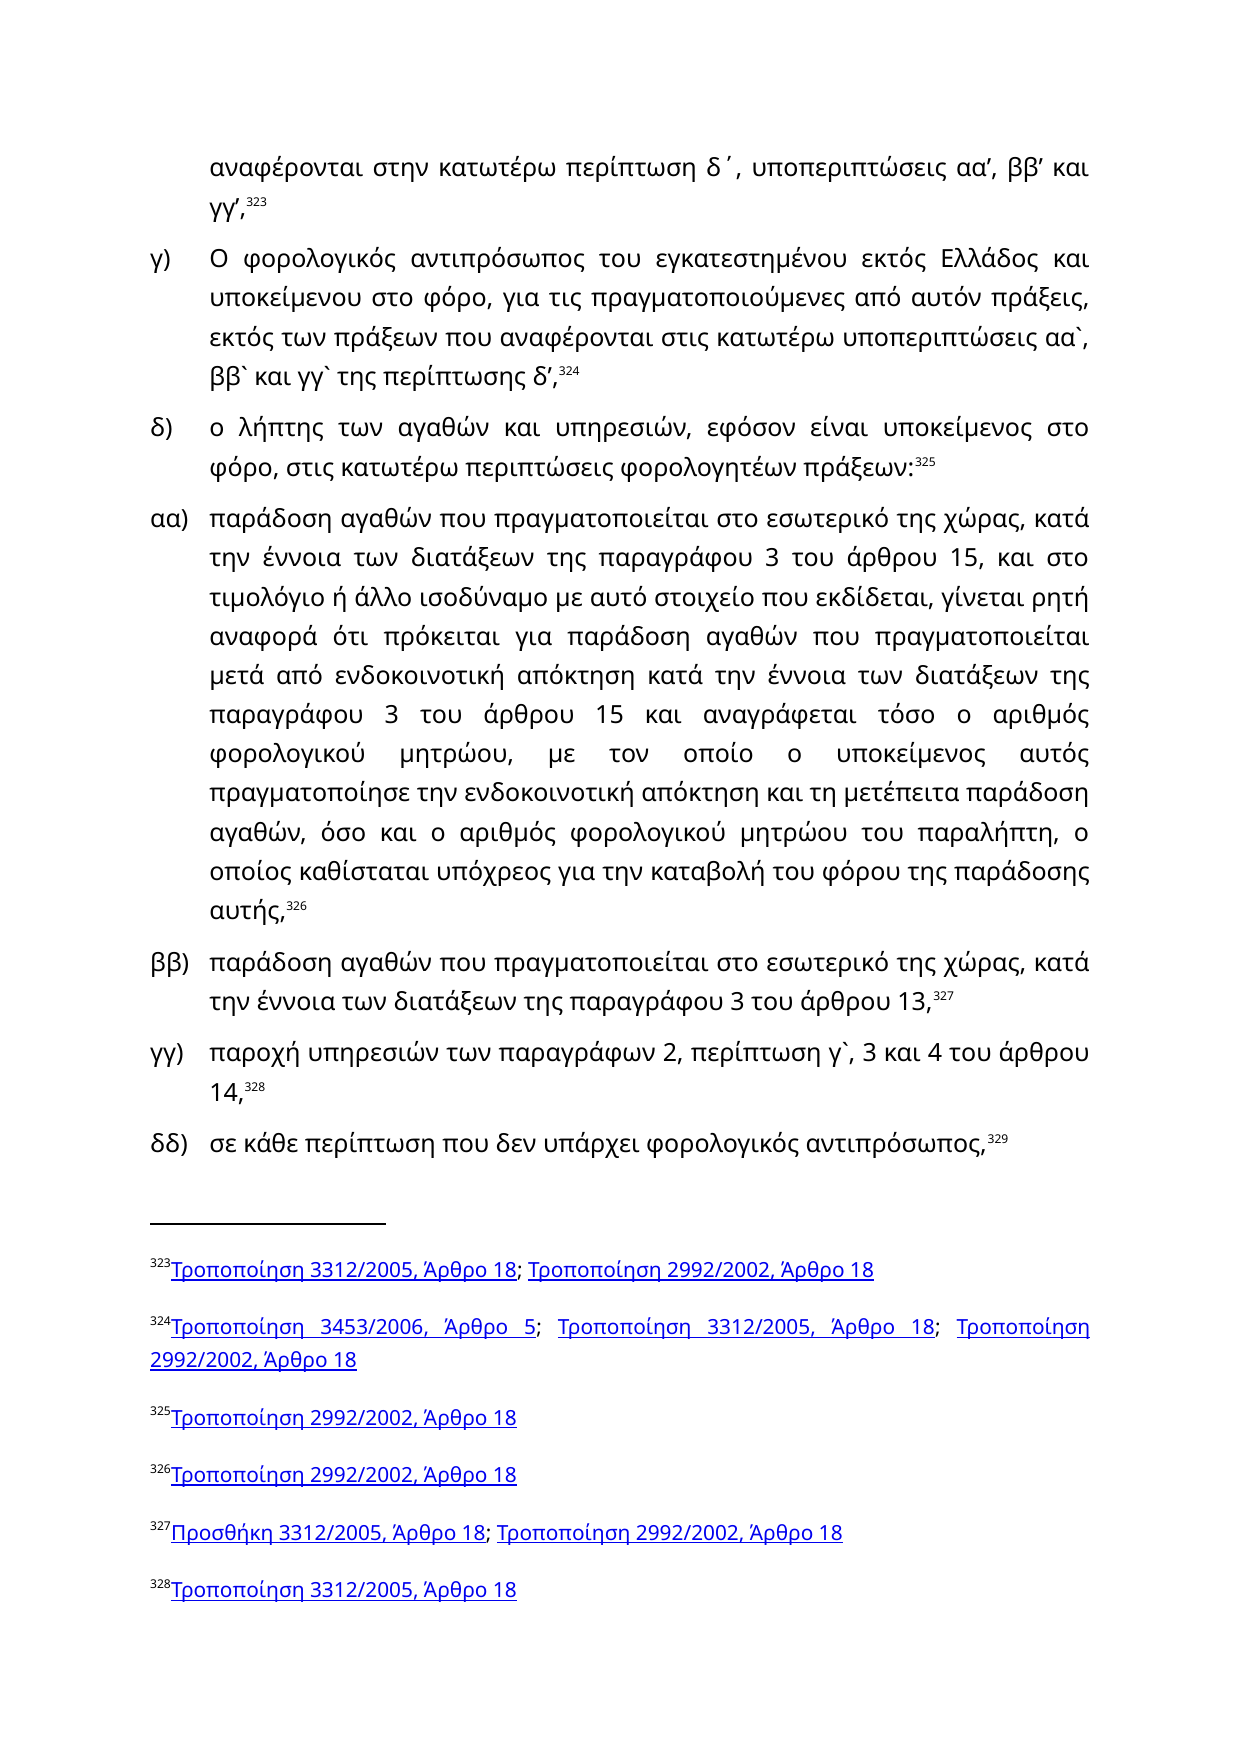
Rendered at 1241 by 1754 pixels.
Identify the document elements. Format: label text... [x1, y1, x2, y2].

list γ) Ο φορολογικός αντιπρόσωπος του εγκατεστημένου εκτός Ελλάδος και υποκείμενου στο φόρο, για τις πραγματοποιούμενες από αυτόν πράξεις, εκτός των πράξεων που αναφέρονται στις κατωτέρω υποπεριπτώσεις αα`, ββ` και γγ` της περίπτωσης δ’, [150, 241, 1090, 392]
list γγ) παροχή υπηρεσιών των παραγράφων 2, περίπτωση γ`, 3 και 4 του άρθρου 14, [150, 1035, 1090, 1108]
text Τροποποίηση 2992/2002, Άρθρο 18 [150, 1403, 1090, 1431]
text Τροποποίηση 2992/2002, Άρθρο 18 [150, 1460, 1090, 1489]
text Τροποποίηση 3312/2005, Άρθρο 18 [150, 1576, 1090, 1604]
list αναφέρονται στην κατωτέρω περίπτωση δ΄, υποπεριπτώσεις αα’, ββ’ και γγ’, [150, 150, 1090, 223]
text Προσθήκη 3312/2005, Άρθρο 18; Τροποποίηση 2992/2002, Άρθρο 18 [150, 1518, 1090, 1546]
text Τροποποίηση 3453/2006, Άρθρο 5; Τροποποίηση 3312/2005, Άρθρο 18; Τροποποίηση 2992/2002, Άρθρο 18 [150, 1312, 1090, 1373]
list δδ) σε κάθε περίπτωση που δεν υπάρχει φορολογικός αντιπρόσωπος, [150, 1126, 1090, 1160]
text Τροποποίηση 3312/2005, Άρθρο 18; Τροποποίηση 2992/2002, Άρθρο 18 [150, 1255, 1090, 1283]
list αα) παράδοση αγαθών που πραγματοποιείται στο εσωτερικό της χώρας, κατά την έννοια των διατάξεων της παραγράφου 3 του άρθρου 15, και στο τιμολόγιο ή άλλο ισοδύναμο με αυτό στοιχείο που εκδίδεται, γίνεται ρητή αναφορά ότι πρόκειται για παράδοση αγαθών που πραγματοποιείται μετά από ενδοκοινοτική απόκτηση κατά την έννοια των διατάξεων της παραγράφου 3 του άρθρου 15 και αναγράφεται τόσο ο αριθμός φορολογικού μητρώου, με τον οποίο ο υποκείμενος αυτός πραγματοποίησε την ενδοκοινοτική απόκτηση και τη μετέπειτα παράδοση αγαθών, όσο και ο αριθμός φορολογικού μητρώου του παραλήπτη, ο οποίος καθίσταται υπόχρεος για την καταβολή του φόρου της παράδοσης αυτής, [150, 501, 1090, 927]
list ββ) παράδοση αγαθών που πραγματοποιείται στο εσωτερικό της χώρας, κατά την έννοια των διατάξεων της παραγράφου 3 του άρθρου 13, [150, 944, 1090, 1017]
list δ) ο λήπτης των αγαθών και υπηρεσιών, εφόσον είναι υποκείμενος στο φόρο, στις κατωτέρω περιπτώσεις φορολογητέων πράξεων: [150, 410, 1090, 483]
